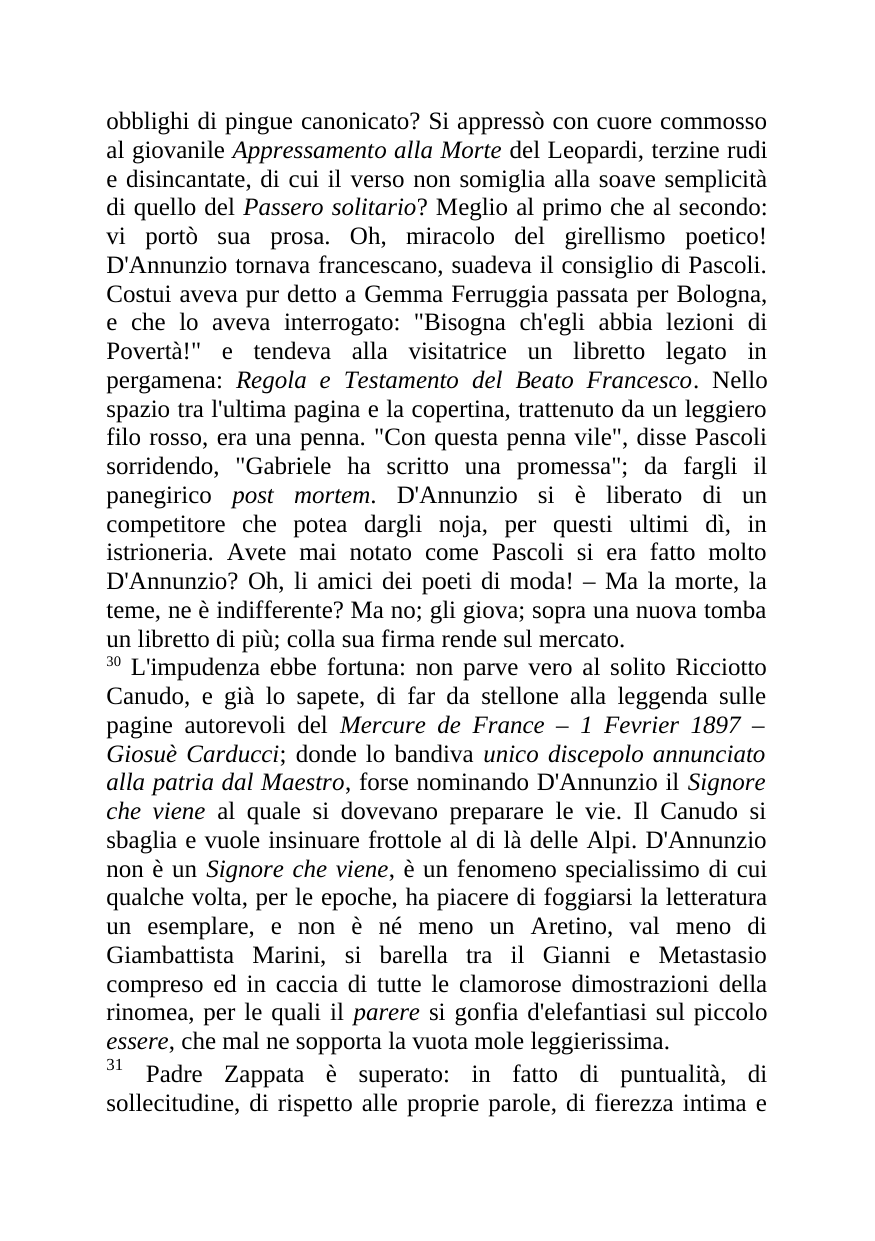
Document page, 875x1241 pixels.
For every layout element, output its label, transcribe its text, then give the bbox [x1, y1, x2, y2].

text L'impudenza ebbe fortuna: non parve vero al solito Ricciotto Canudo, e già lo sapete, di far da stellone alla leggenda sulle pagine autorevoli del Mercure de France – 1 Fevrier 1897 – Giosuè Carducci; donde lo bandiva unico discepolo annunciato alla patria dal Maestro, forse nominando D'Annunzio il Signore che viene al quale si dovevano preparare le vie. Il Canudo si sbaglia e vuole insinuare frottole al di là delle Alpi. D'Annunzio non è un Signore che viene, è un fenomeno specialissimo di cui qualche volta, per le epoche, ha piacere di foggiarsi la letteratura un esemplare, e non è né meno un Aretino, val meno di Giambattista Marini, si barella tra il Gianni e Metastasio compreso ed in caccia di tutte le clamorose dimostrazioni della rinomea, per le quali il parere si gonfia d'elefantiasi sul piccolo essere, che mal ne sopporta la vuota mole leggierissima. [106, 652, 768, 1055]
text obblighi di pingue canonicato? Si appressò con cuore commosso al giovanile Appressamento alla Morte del Leopardi, terzine rudi e disincantate, di cui il verso non somiglia alla soave semplicità di quello del Passero solitario? Meglio al primo che al secondo: vi portò sua prosa. Oh, miracolo del girellismo poetico! D'Annunzio tornava francescano, suadeva il consiglio di Pascoli. Costui aveva pur detto a Gemma Ferruggia passata per Bologna, e che lo aveva interrogato: "Bisogna ch'egli abbia lezioni di Povertà!" e tendeva alla visitatrice un libretto legato in pergamena: Regola e Testamento del Beato Francesco. Nello spazio tra l'ultima pagina e la copertina, trattenuto da un leggiero filo rosso, era una penna. "Con questa penna vile", disse Pascoli sorridendo, "Gabriele ha scritto una promessa"; da fargli il panegirico post mortem. D'Annunzio si è liberato di un competitore che potea dargli noja, per questi ultimi dì, in istrioneria. Avete mai notato come Pascoli si era fatto molto D'Annunzio? Oh, li amici dei poeti di moda! – Ma la morte, la teme, ne è indifferente? Ma no; gli giova; sopra una nuova tomba un libretto di più; colla sua firma rende sul mercato. [106, 106, 768, 652]
text Padre Zappata è superato: in fatto di puntualità, di sollecitudine, di rispetto alle proprie parole, di fierezza intima e [106, 1055, 768, 1117]
